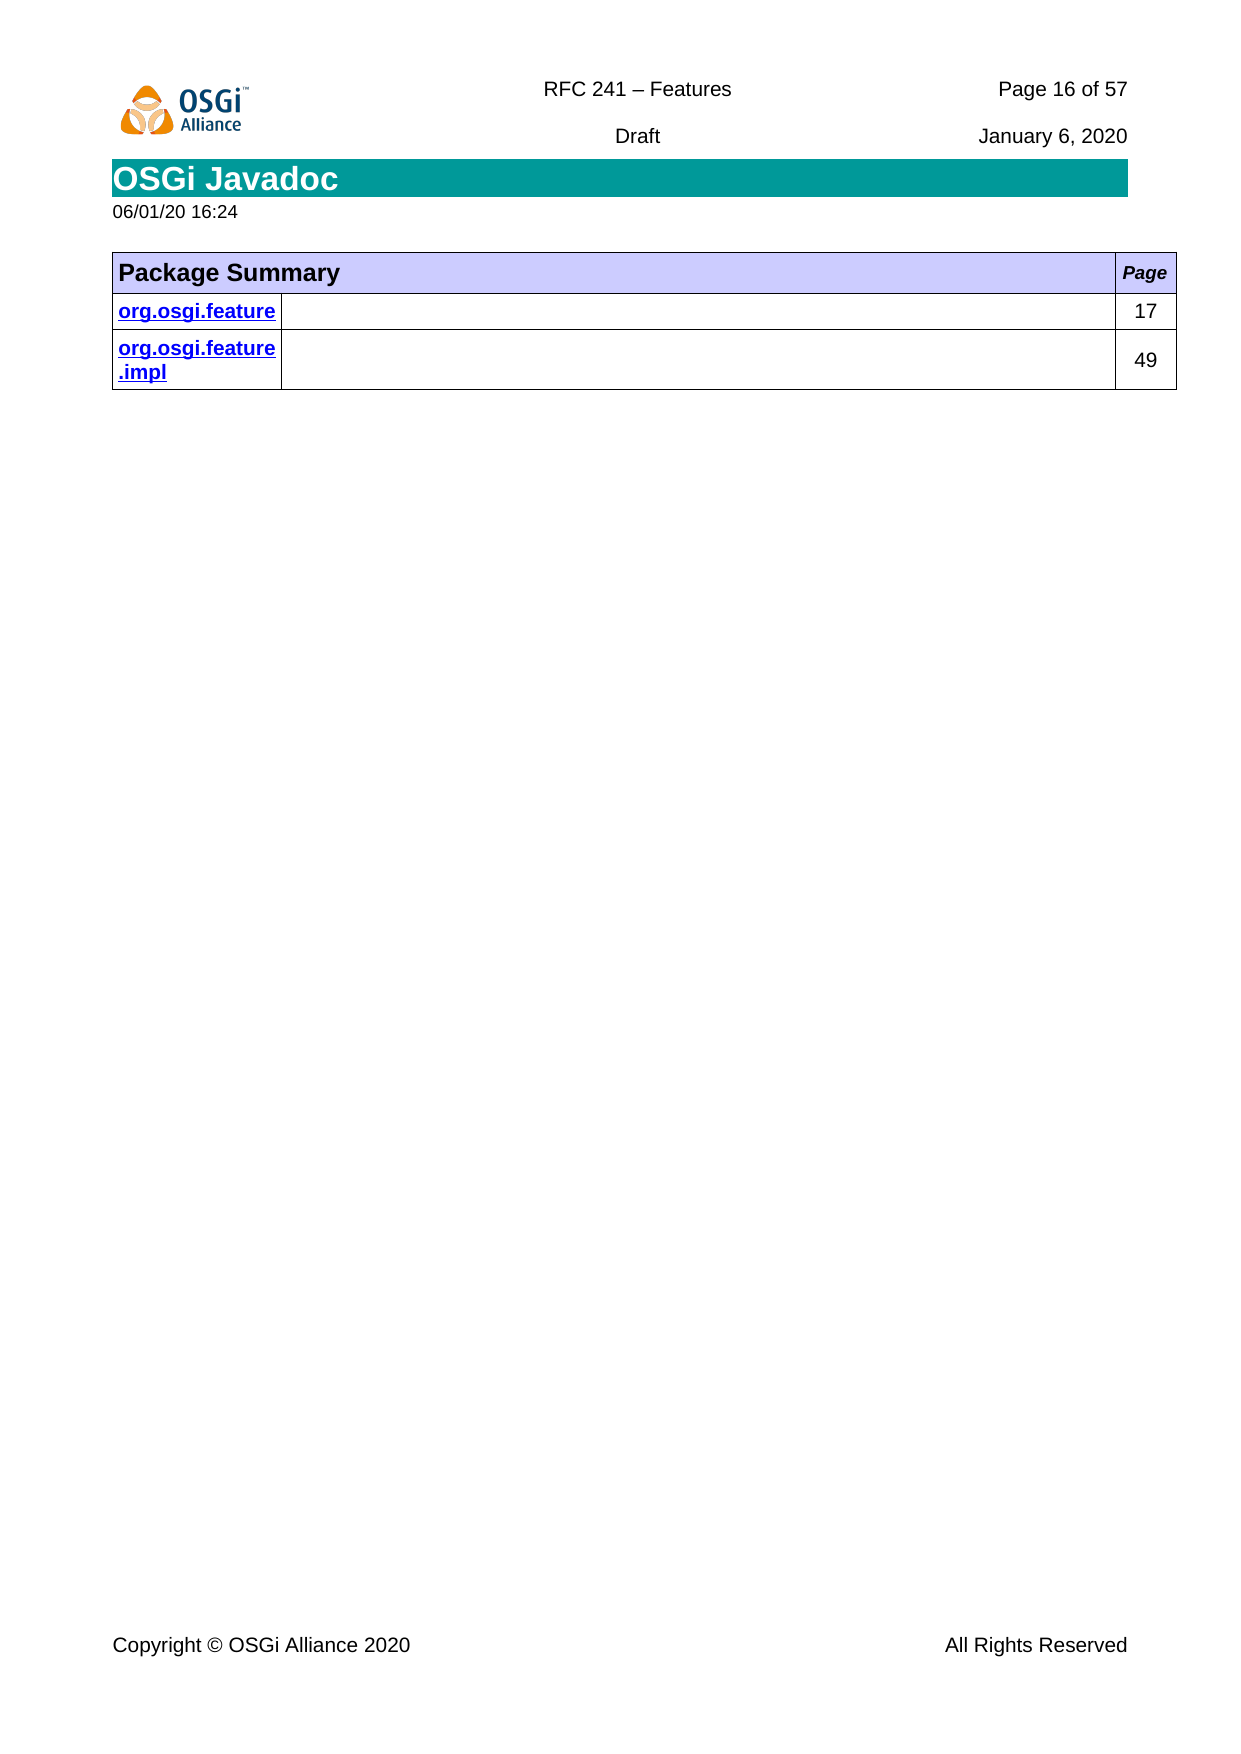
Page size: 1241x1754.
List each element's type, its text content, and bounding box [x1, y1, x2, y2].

table_cell 16 [1116, 294, 1176, 329]
subtitle OSGi Javadoc [112, 159, 1128, 197]
table_cell org.osgi.feature.impl [113, 330, 281, 389]
table_header Page [1116, 253, 1176, 293]
table_cell org.osgi.feature [113, 294, 281, 329]
picture [113, 78, 257, 142]
text 06/01/20 16:24 [112, 201, 1128, 222]
table_cell [282, 294, 1115, 329]
table_header Package Summary [113, 253, 1115, 293]
table_cell 48 [1116, 330, 1176, 389]
table_cell [282, 330, 1115, 389]
